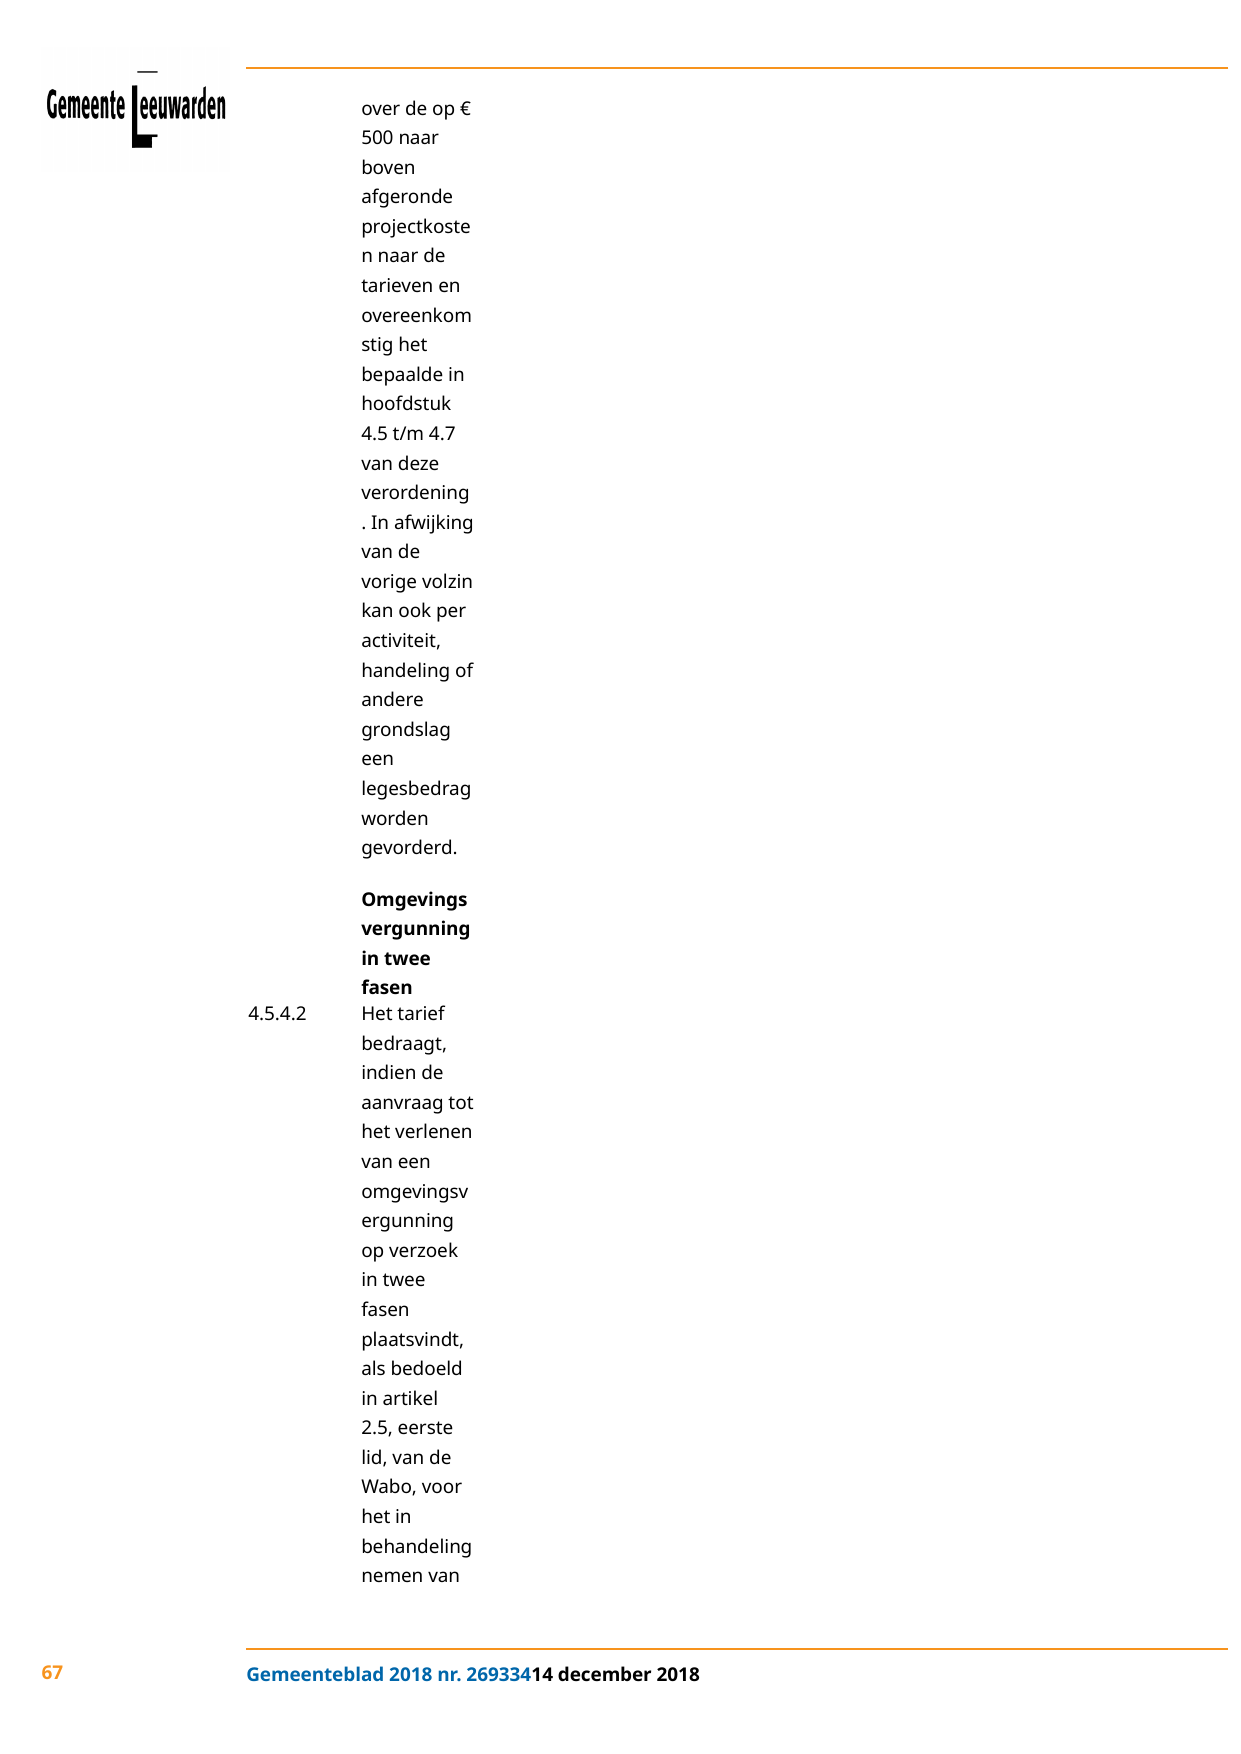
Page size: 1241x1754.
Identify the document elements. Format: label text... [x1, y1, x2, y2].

table_cell [248, 860, 361, 886]
table_cell Het tarief bedraagt, indien de aanvraag tot het verlenen van een omgevingsvergunning op verzoek in twee fasen plaatsvindt, als bedoeld in artikel 2.5, eerste lid, van de Wabo, voor het in behandeling nemen van [361, 1000, 474, 1588]
table_cell [474, 1000, 587, 1588]
table_cell [248, 95, 361, 860]
table_cell [248, 886, 361, 1000]
table_cell [587, 1000, 700, 1588]
table_cell [587, 95, 700, 860]
table_cell 4.5.4.2 [248, 1000, 361, 1588]
table_cell [474, 860, 587, 886]
table_cell Omgevingsvergunning in twee fasen [361, 886, 474, 1000]
table_cell over de op € 500 naar boven afgeronde projectkosten naar de tarieven en overeenkomstig het bepaalde in hoofdstuk 4.5 t/m 4.7 van deze verordening. In afwijking van de vorige volzin kan ook per activiteit, handeling of andere grondslag een legesbedrag worden gevorderd. [361, 95, 474, 860]
table_cell [474, 886, 587, 1000]
table_cell [474, 95, 587, 860]
table_cell [361, 860, 474, 886]
table_cell [587, 860, 700, 886]
picture [41, 47, 231, 172]
table_cell [587, 886, 700, 1000]
